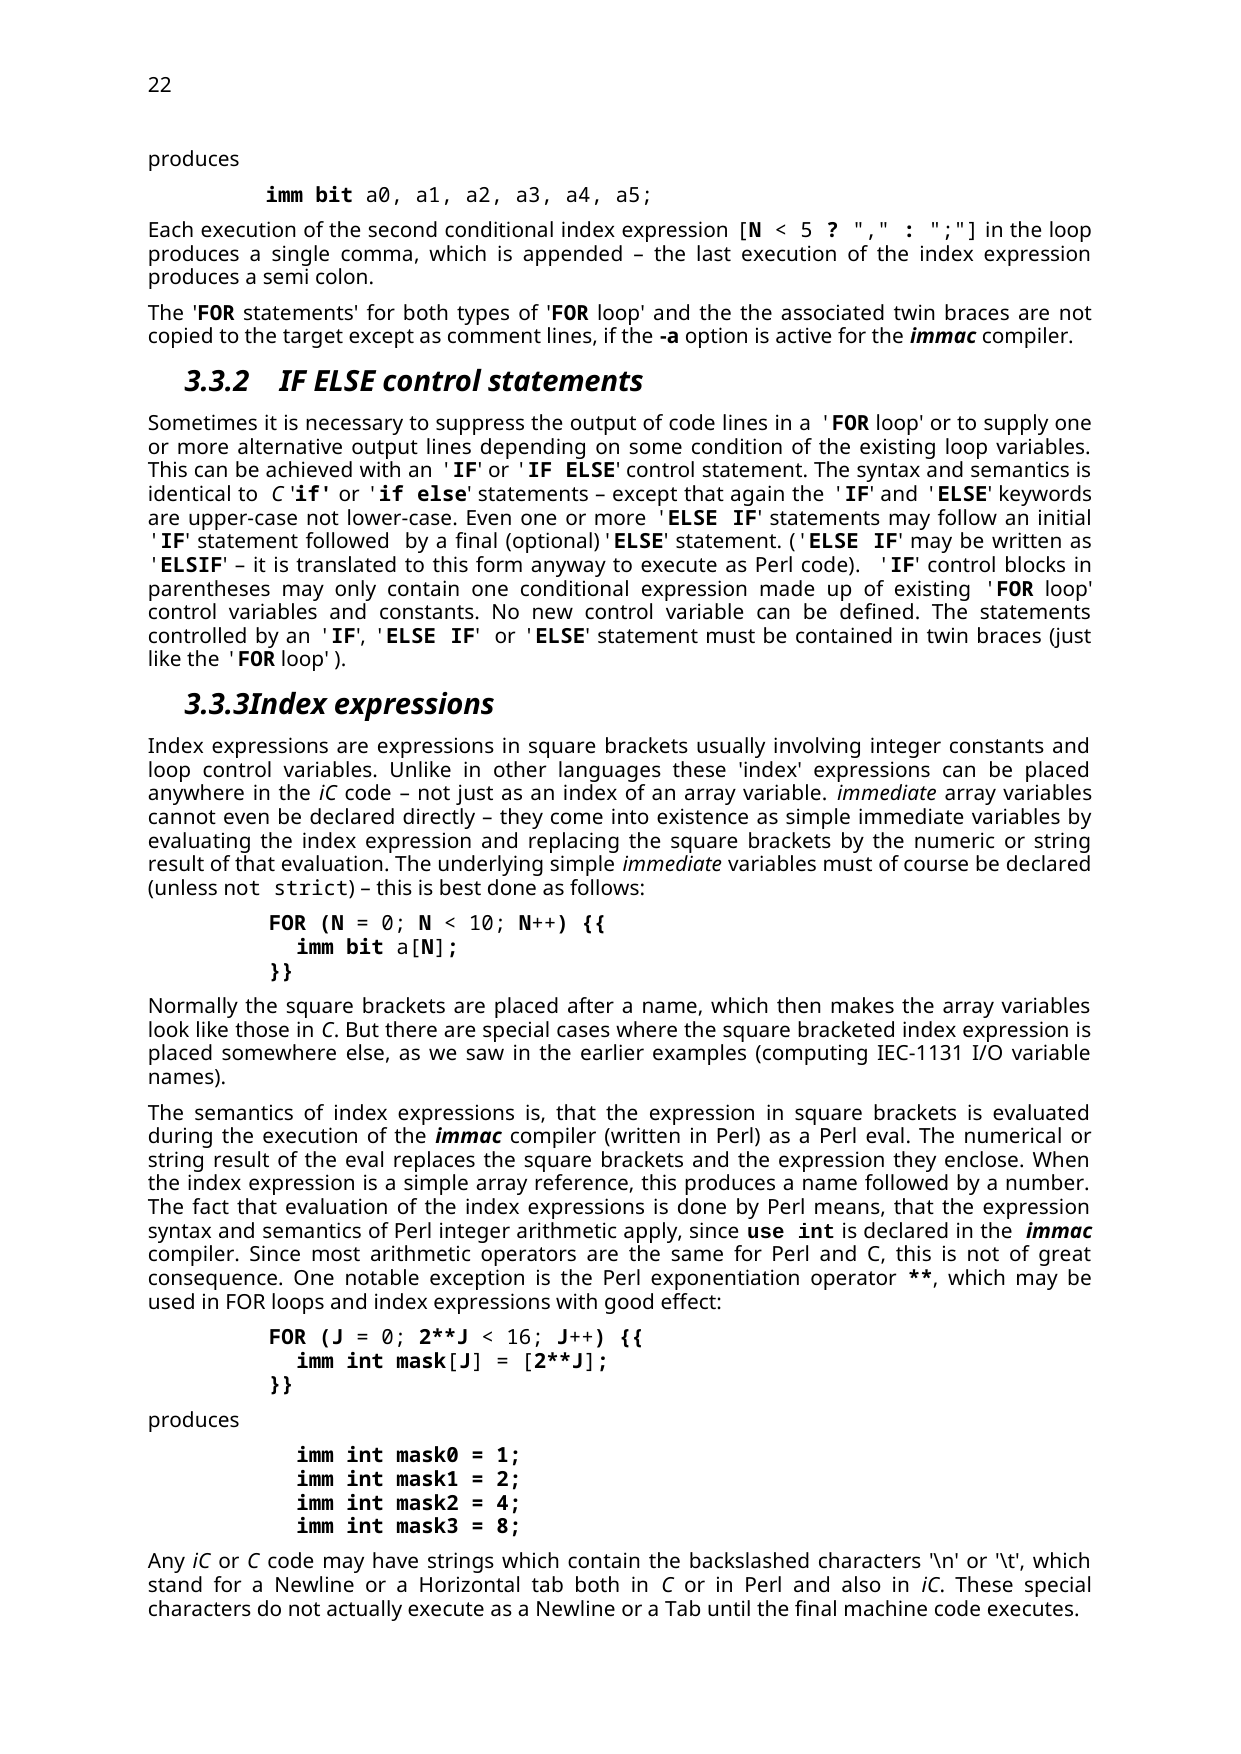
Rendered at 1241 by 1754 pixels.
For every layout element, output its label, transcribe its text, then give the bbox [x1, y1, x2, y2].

text Any iC or C code may have strings which contain the backslashed characters '\n' or '\t', which stand for a Newline or a Horizontal tab both in C or in Perl and also in iC. These special characters do not actually execute as a Newline or a Tab until the final machine code executes. [148, 1550, 1092, 1621]
text The 'FOR statements' for both types of 'FOR loop' and the the associated twin braces are not copied to the target except as comment lines, if the -a option is active for the immac compiler. [148, 301, 1092, 348]
text Sometimes it is necessary to suppress the output of code lines in a 'FOR loop' or to supply one or more alternative output lines depending on some condition of the existing loop variables. This can be achieved with an 'IF' or 'IF ELSE' control statement. The syntax and semantics is identical to C 'if' or 'if else' statements – except that again the 'IF' and 'ELSE' keywords are upper-case not lower-case. Even one or more 'ELSE IF' statements may follow an initial 'IF' statement followed by a final (optional)'ELSE' statement. ('ELSE IF' may be written as 'ELSIF' – it is translated to this form anyway to execute as Perl code). 'IF' control blocks in parentheses may only contain one conditional expression made up of existing 'FOR loop' control variables and constants. No new control variable can be defined. The statements controlled by an 'IF', 'ELSE IF' or 'ELSE' statement must be contained in twin braces (just like the 'FOR loop' ). [148, 412, 1092, 672]
text imm int mask0 = 1; imm int mask1 = 2; imm int mask2 = 4; imm int mask3 = 8; [268, 1444, 1092, 1538]
text Each execution of the second conditional index expression [N < 5 ? "," : ";"] in the loop produces a single comma, which is appended – the last execution of the index expression produces a semi colon. [148, 218, 1092, 289]
text FOR (N = 0; N < 10; N++) {{ imm bit a[N]; }} [268, 912, 1092, 983]
text FOR (J = 0; 2**J < 16; J++) {{ imm int mask[J] = [2**J]; }} [268, 1326, 1092, 1397]
text imm bit a0, a1, a2, a3, a4, a5; [265, 183, 1092, 207]
subtitle Index expressions [184, 683, 1092, 723]
text produces [148, 1408, 1092, 1432]
text Normally the square brackets are placed after a name, which then makes the array variables look like those in C. But there are special cases where the square bracketed index expression is placed somewhere else, as we saw in the earlier examples (computing IEC-1131 I/O variable names). [148, 995, 1092, 1089]
text The semantics of index expressions is, that the expression in square brackets is evaluated during the execution of the immac compiler (written in Perl) as a Perl eval. The numerical or string result of the eval replaces the square brackets and the expression they enclose. When the index expression is a simple array reference, this produces a name followed by a number. The fact that evaluation of the index expressions is done by Perl means, that the expression syntax and semantics of Perl integer arithmetic apply, since use int is declared in the immac compiler. Since most arithmetic operators are the same for Perl and C, this is not of great consequence. One notable exception is the Perl exponentiation operator **, which may be used in FOR loops and index expressions with good effect: [148, 1101, 1092, 1314]
subtitle IF ELSE control statements [184, 360, 1092, 400]
text produces [148, 148, 1092, 171]
text Index expressions are expressions in square brackets usually involving integer constants and loop control variables. Unlike in other languages these 'index' expressions can be placed anywhere in the iC code – not just as an index of an array variable. immediate array variables cannot even be declared directly – they come into existence as simple immediate variables by evaluating the index expression and replacing the square brackets by the numeric or string result of that evaluation. The underlying simple immediate variables must of course be declared (unless not strict) – this is best done as follows: [148, 735, 1092, 900]
